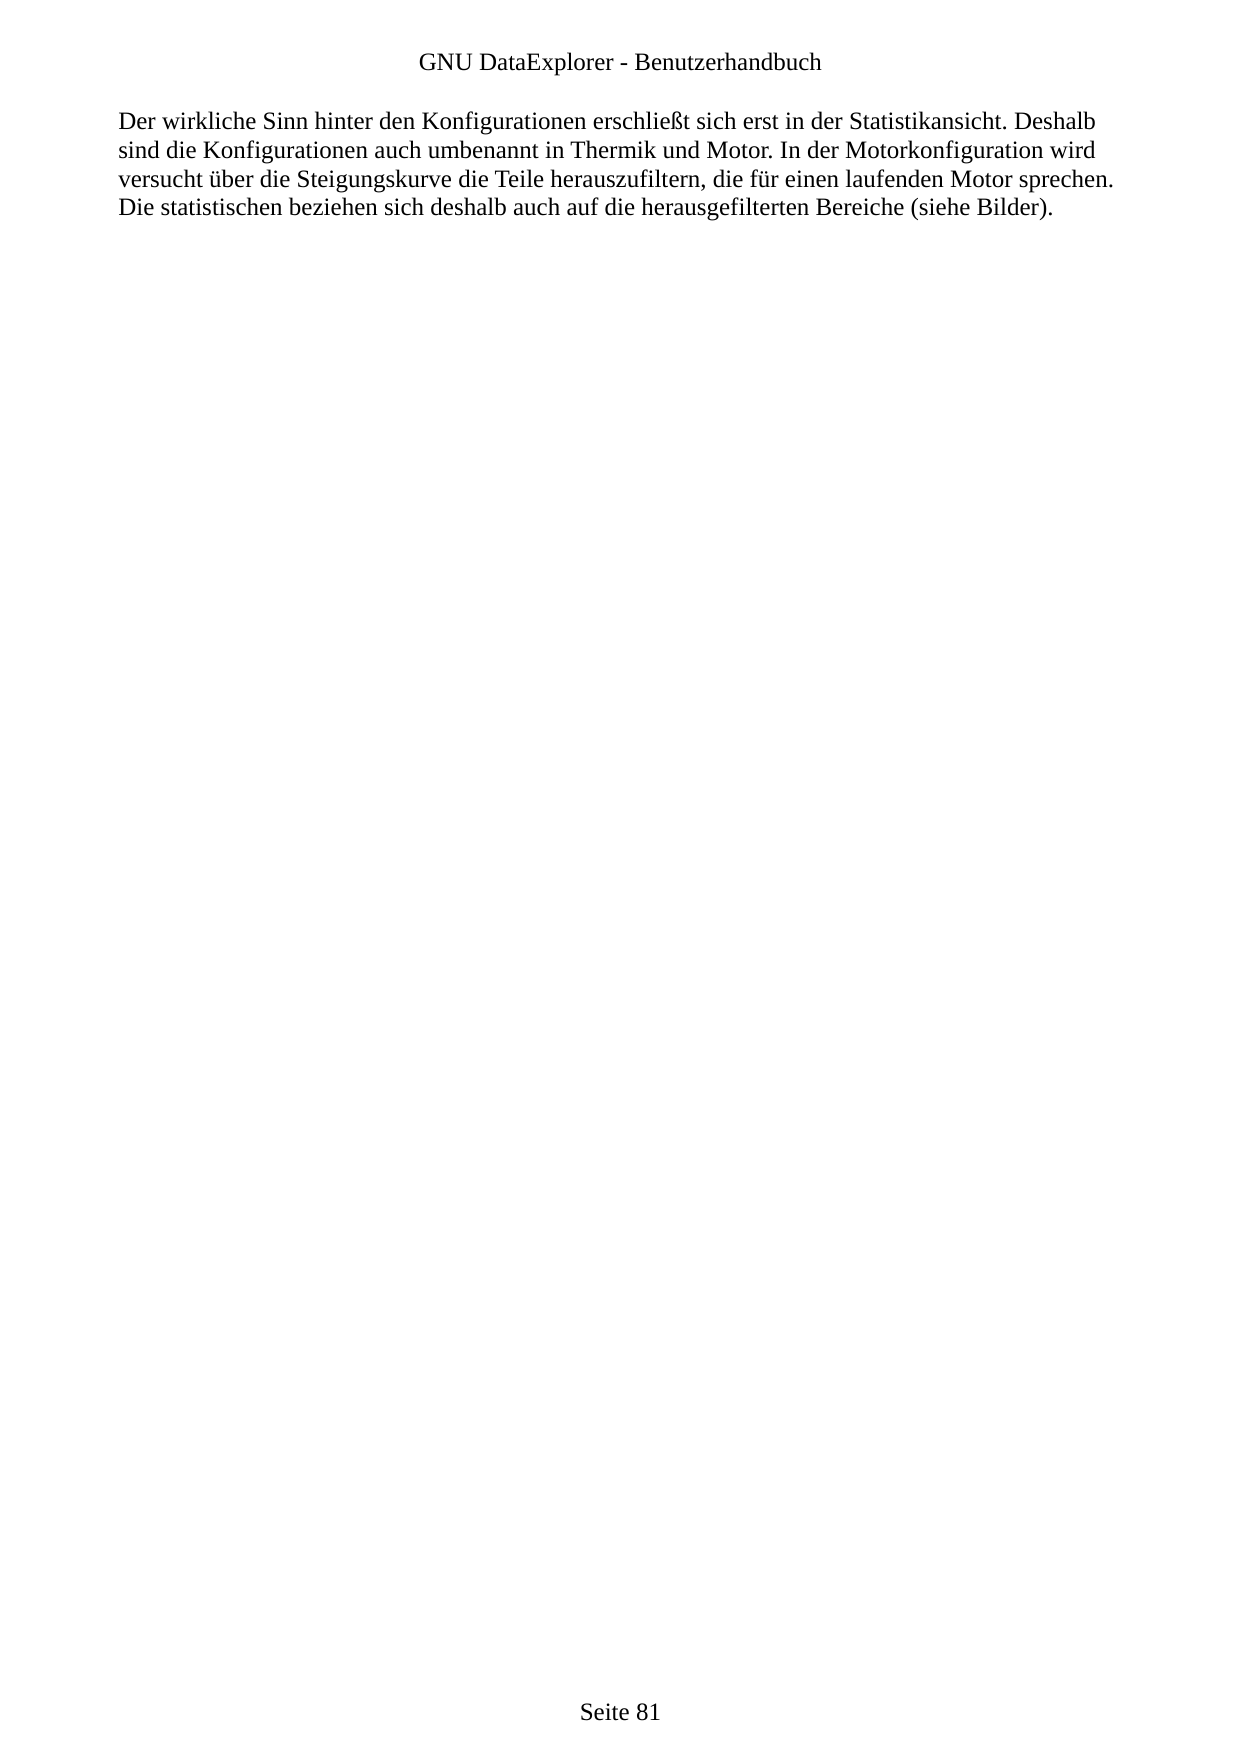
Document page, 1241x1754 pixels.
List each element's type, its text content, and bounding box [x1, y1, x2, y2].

text Der wirkliche Sinn hinter den Konfigurationen erschließt sich erst in der Statistikansicht. Deshalb sind die Konfigurationen auch umbenannt in Thermik und Motor. In der Motorkonfiguration wird versucht über die Steigungskurve die Teile herauszufiltern, die für einen laufenden Motor sprechen. Die statistischen beziehen sich deshalb auch auf die herausgefilterten Bereiche (siehe Bilder). [118, 106, 1122, 221]
